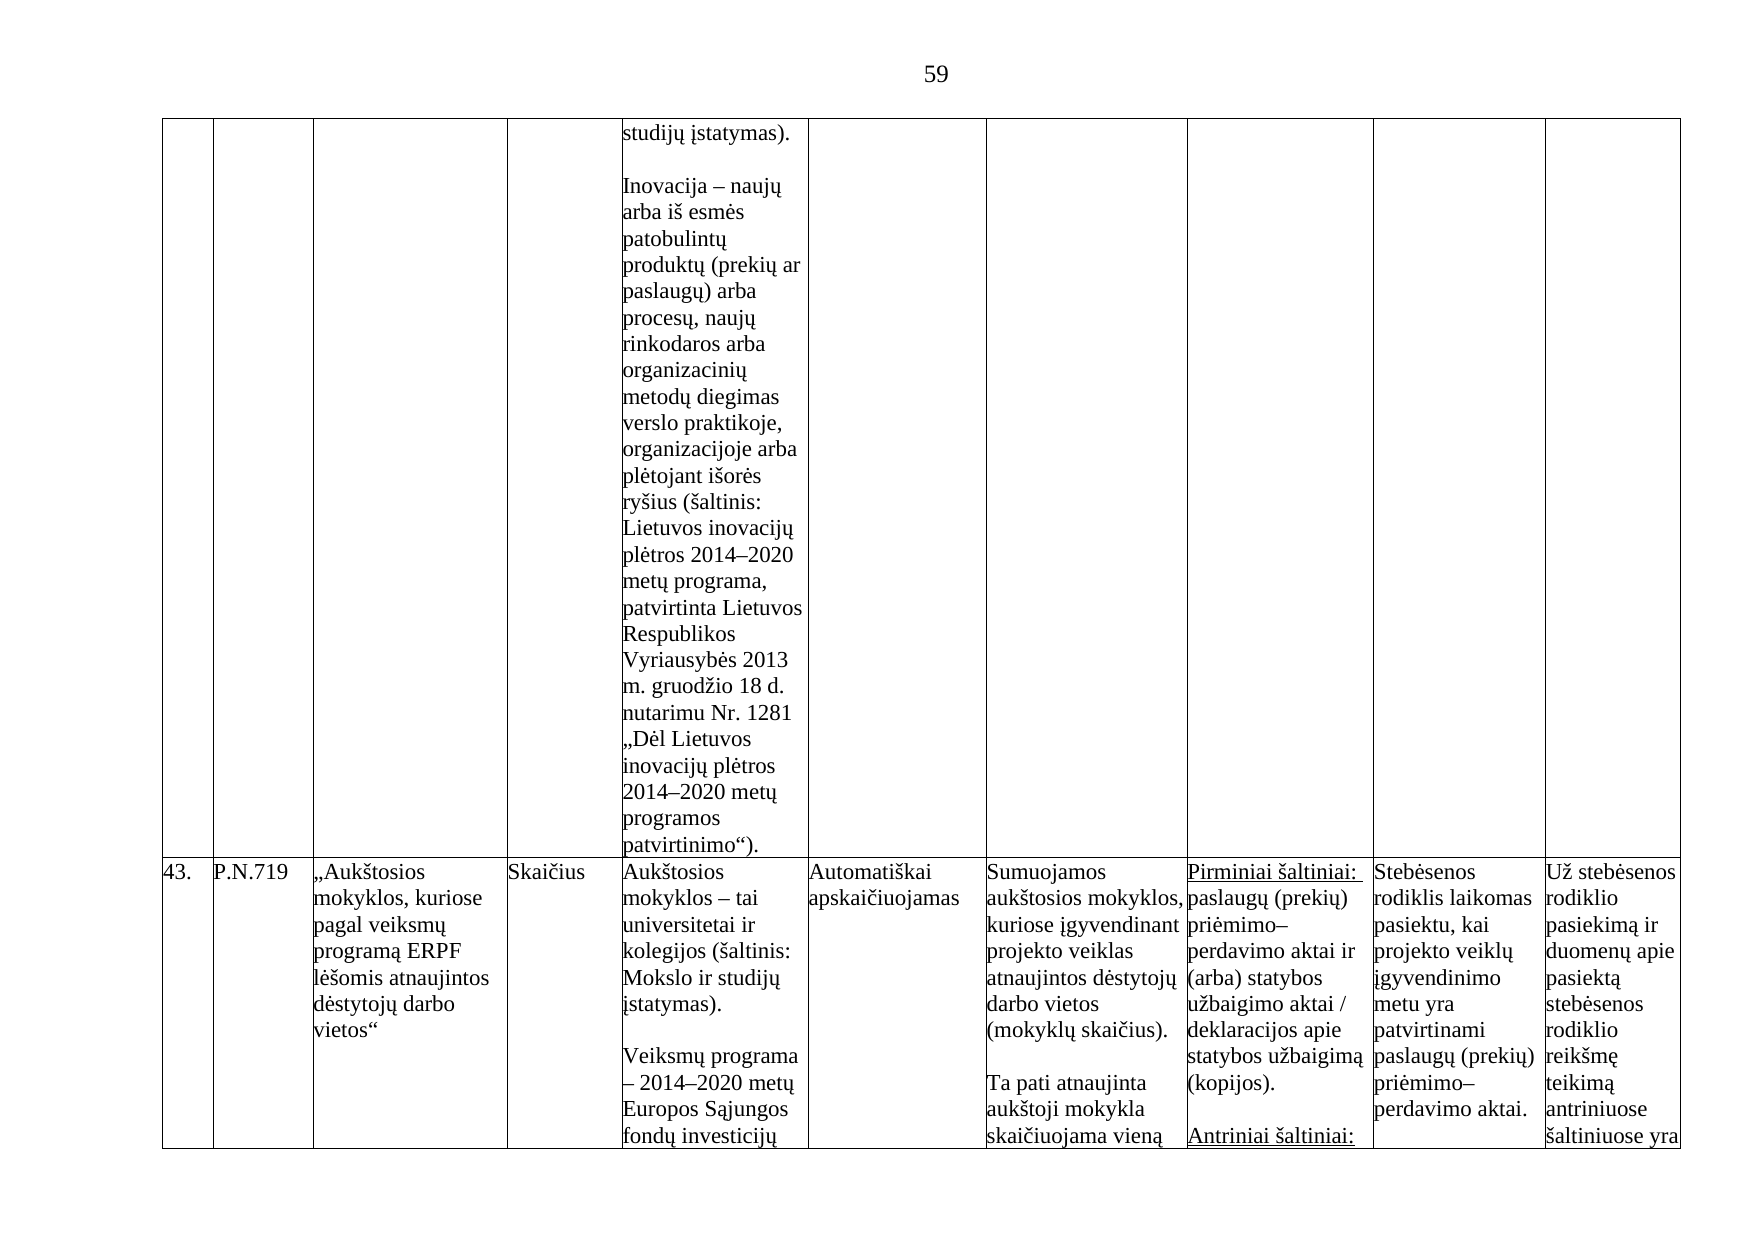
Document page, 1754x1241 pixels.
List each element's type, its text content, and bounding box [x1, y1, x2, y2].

table_cell [987, 119, 1187, 857]
table_cell studijų įstatymas). Inovacija – naujų arba iš esmės patobulintų produktų (prekių ar paslaugų) arba procesų, naujų rinkodaros arba organizacinių metodų diegimas verslo praktikoje, organizacijoje arba plėtojant išorės ryšius (šaltinis: Lietuvos inovacijų plėtros 2014–2020 metų programa, patvirtinta Lietuvos Respublikos Vyriausybės 2013 m. gruodžio 18 d. nutarimu Nr. 1281 „Dėl Lietuvos inovacijų plėtros 2014–2020 metų programos patvirtinimo“). [623, 119, 808, 857]
table_cell Sumuojamos aukštosios mokyklos, kuriose įgyvendinant projekto veiklas atnaujintos dėstytojų darbo vietos (mokyklų skaičius). Ta pati atnaujinta aukštoji mokykla skaičiuojama vieną [987, 858, 1187, 1148]
table_cell [214, 119, 313, 857]
table_cell Pirminiai šaltiniai: paslaugų (prekių) priėmimo–perdavimo aktai ir (arba) statybos užbaigimo aktai / deklaracijos apie statybos užbaigimą (kopijos). Antriniai šaltiniai: [1188, 858, 1373, 1148]
table_cell [314, 119, 507, 857]
table_cell Stebėsenos rodiklis laikomas pasiektu, kai projekto veiklų įgyvendinimo metu yra patvirtinami paslaugų (prekių) priėmimo–perdavimo aktai. [1374, 858, 1545, 1148]
table_cell [163, 119, 213, 857]
table_cell [1374, 119, 1545, 857]
table_cell [1188, 119, 1373, 857]
table_cell Aukštosios mokyklos – tai universitetai ir kolegijos (šaltinis: Mokslo ir studijų įstatymas). Veiksmų programa – 2014–2020 metų Europos Sąjungos fondų investicijų [623, 858, 808, 1148]
table_cell [508, 119, 622, 857]
table_cell Skaičius [508, 858, 622, 1148]
table_cell Už stebėsenos rodiklio pasiekimą ir duomenų apie pasiektą stebėsenos rodiklio reikšmę teikimą antriniuose šaltiniuose yra [1546, 858, 1680, 1148]
table_cell „Aukštosios mokyklos, kuriose pagal veiksmų programą ERPF lėšomis atnaujintos dėstytojų darbo vietos“ [314, 858, 507, 1148]
table_cell P.N.719 [214, 858, 313, 1148]
table_cell 43. [163, 858, 213, 1148]
table_cell [1546, 119, 1680, 857]
table_cell [809, 119, 986, 857]
table_cell Automatiškai apskaičiuojamas [809, 858, 986, 1148]
